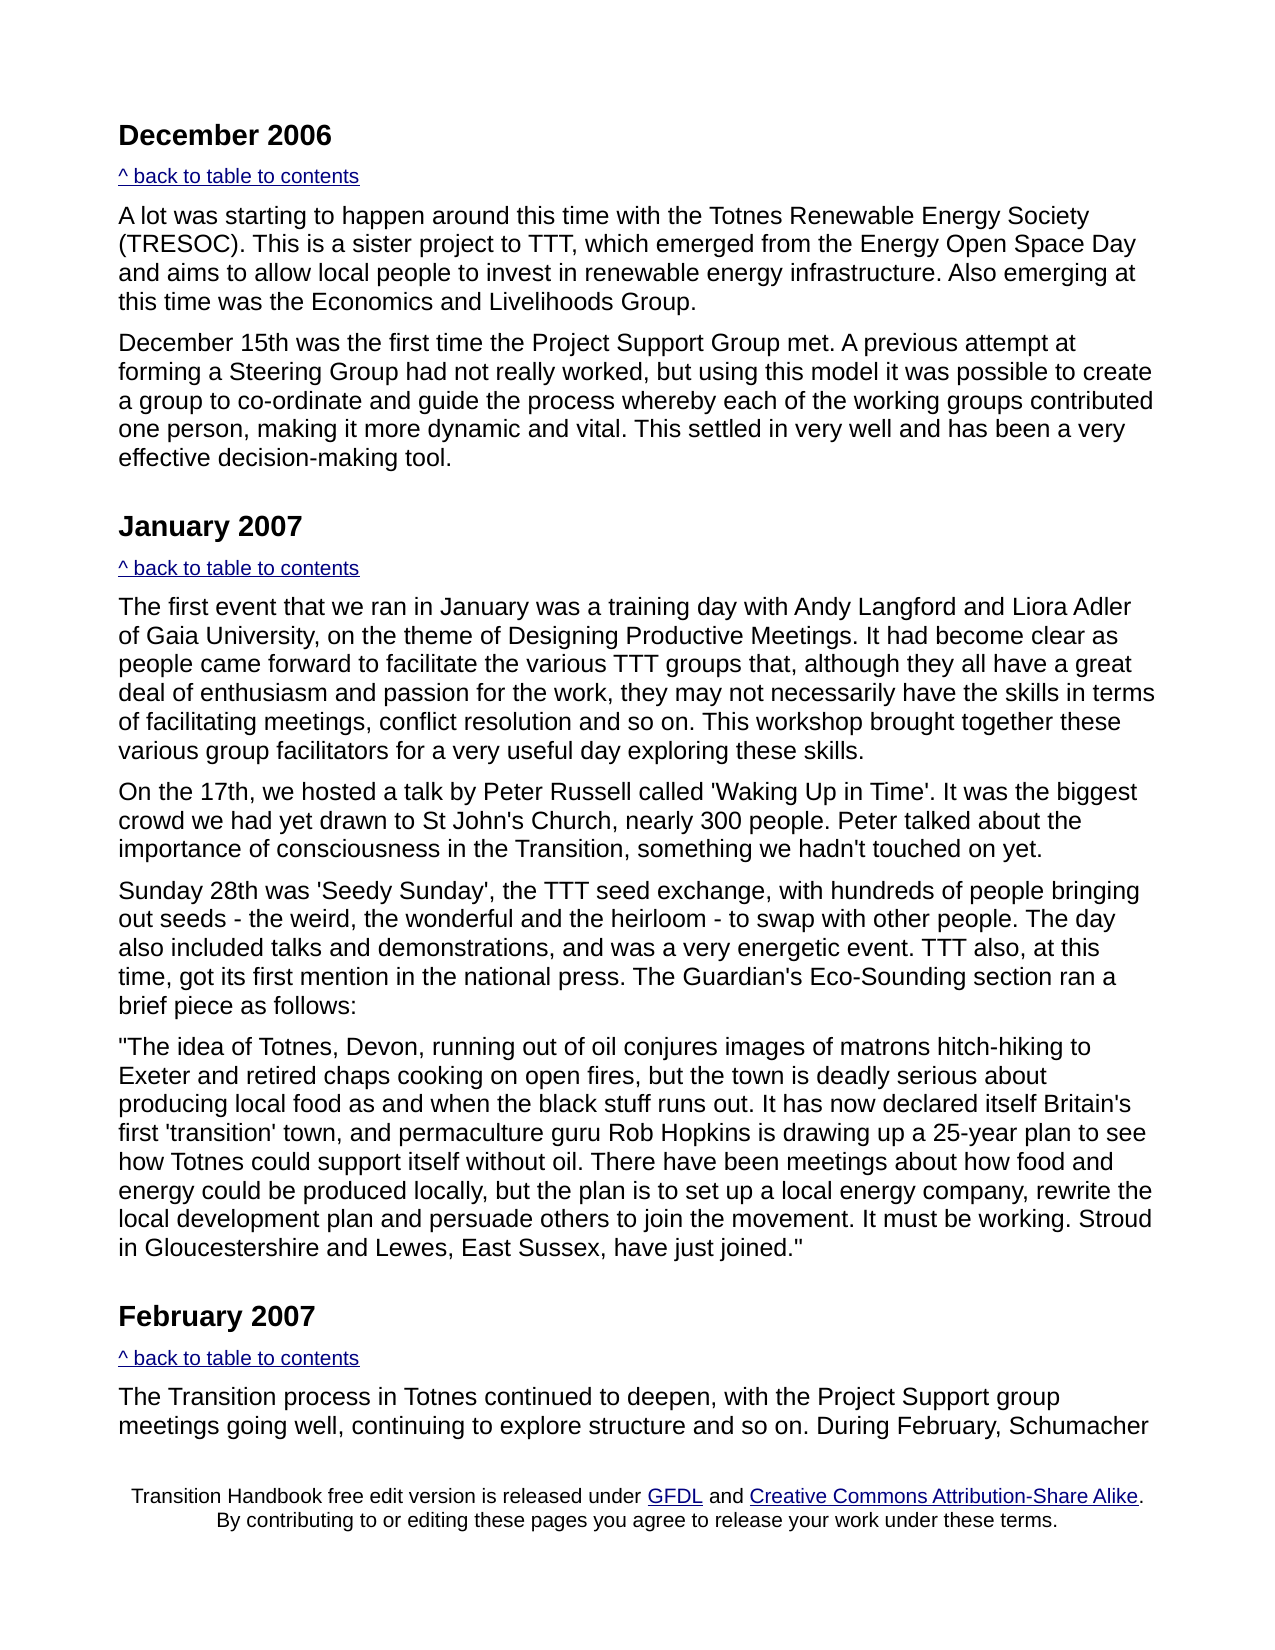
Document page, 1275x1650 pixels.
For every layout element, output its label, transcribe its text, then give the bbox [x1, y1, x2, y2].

text A lot was starting to happen around this time with the Totnes Renewable Energy Society (TRESOC). This is a sister project to TTT, which emerged from the Energy Open Space Day and aims to allow local people to invest in renewable energy infrastructure. Also emerging at this time was the Economics and Livelihoods Group. [118, 201, 1157, 316]
text Sunday 28th was 'Seedy Sunday', the TTT seed exchange, with hundreds of people bringing out seeds - the weird, the wonderful and the heirloom - to swap with other people. The day also included talks and demonstrations, and was a very energetic event. TTT also, at this time, got its first mention in the national press. The Guardian's Eco-Sounding section ran a brief piece as follows: [118, 876, 1157, 1019]
subtitle January 2007 [118, 509, 1157, 543]
text ^ back to table to contents [118, 164, 1157, 188]
text On the 17th, we hosted a talk by Peter Russell called 'Waking Up in Time'. It was the biggest crowd we had yet drawn to St John's Church, nearly 300 people. Peter talked about the importance of consciousness in the Transition, something we hadn't touched on yet. [118, 777, 1157, 863]
text "The idea of Totnes, Devon, running out of oil conjures images of matrons hitch-hiking to Exeter and retired chaps cooking on open fires, but the town is deadly serious about producing local food as and when the black stuff runs out. It has now declared itself Britain's first 'transition' town, and permaculture guru Rob Hopkins is drawing up a 25-year plan to see how Totnes could support itself without oil. There have been meetings about how food and energy could be produced locally, but the plan is to set up a local energy company, rewrite the local development plan and persuade others to join the movement. It must be working. Stroud in Gloucestershire and Lewes, East Sussex, have just joined." [118, 1032, 1157, 1262]
subtitle December 2006 [118, 118, 1157, 152]
text December 15th was the first time the Project Support Group met. A previous attempt at forming a Steering Group had not really worked, but using this model it was possible to create a group to co-ordinate and guide the process whereby each of the working groups contributed one person, making it more dynamic and vital. This settled in very well and has been a very effective decision-making tool. [118, 328, 1157, 472]
subtitle February 2007 [118, 1299, 1157, 1333]
text ^ back to table to contents [118, 1345, 1157, 1369]
text ^ back to table to contents [118, 555, 1157, 579]
text The first event that we ran in January was a training day with Andy Langford and Liora Adler of Gaia University, on the theme of Designing Productive Meetings. It had become clear as people came forward to facilitate the various TTT groups that, although they all have a great deal of enthusiasm and passion for the work, they may not necessarily have the skills in terms of facilitating meetings, conflict resolution and so on. This workshop brought together these various group facilitators for a very useful day exploring these skills. [118, 592, 1157, 764]
text The Transition process in Totnes continued to deepen, with the Project Support group meetings going well, continuing to explore structure and so on. During February, Schumacher [118, 1382, 1157, 1439]
